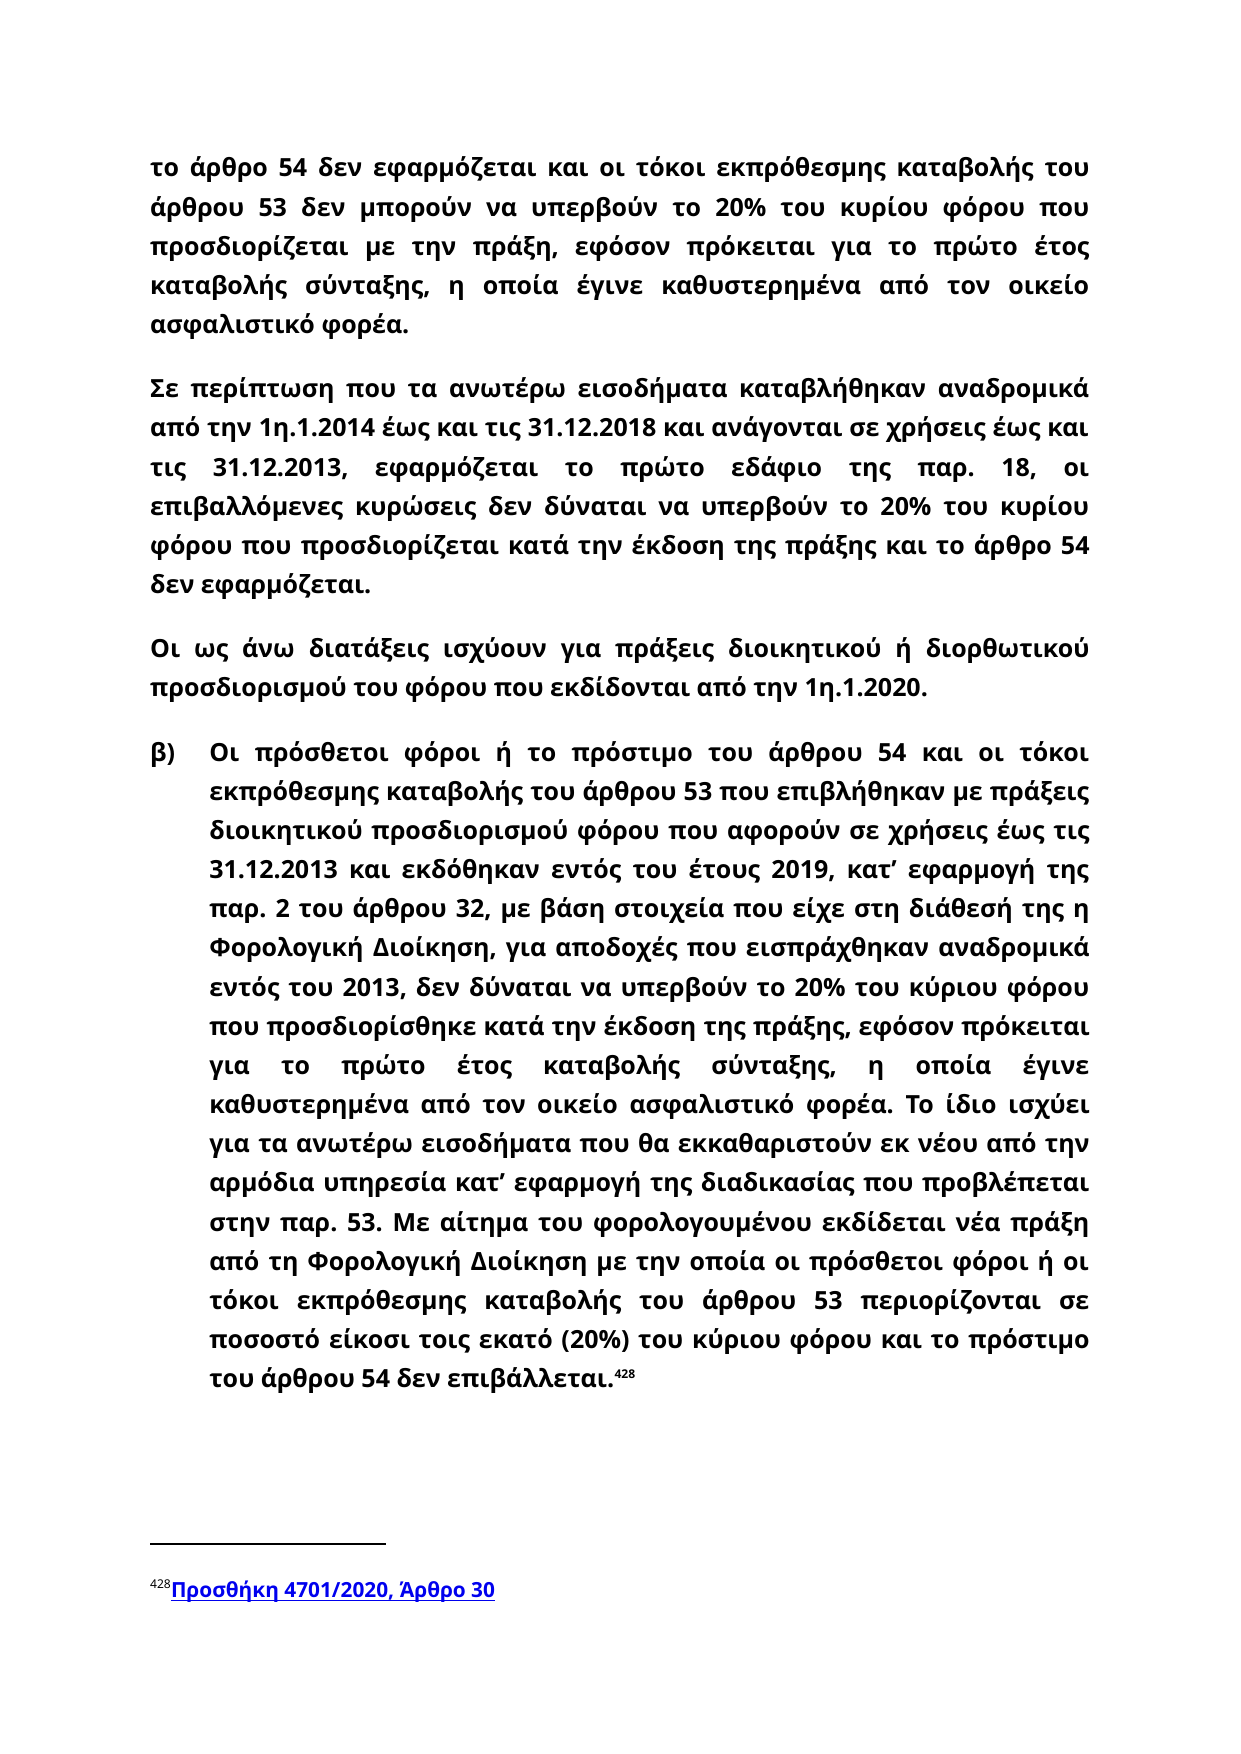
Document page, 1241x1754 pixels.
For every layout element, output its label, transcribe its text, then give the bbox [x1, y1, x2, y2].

text Σε περίπτωση που τα ανωτέρω εισοδήματα καταβλήθηκαν αναδρομικά από την 1η.1.2014 έως και τις 31.12.2018 και ανάγονται σε χρήσεις έως και τις 31.12.2013, εφαρμόζεται το πρώτο εδάφιο της παρ. 18, οι επιβαλλόμενες κυρώσεις δεν δύναται να υπερβούν το 20% του κυρίου φόρου που προσδιορίζεται κατά την έκδοση της πράξης και το άρθρο 54 δεν εφαρμόζεται. [150, 371, 1090, 601]
text Οι ως άνω διατάξεις ισχύουν για πράξεις διοικητικού ή διορθωτικού προσδιορισμού του φόρου που εκδίδονται από την 1η.1.2020. [150, 631, 1090, 704]
text Προσθήκη 4701/2020, Άρθρο 30 [150, 1576, 1090, 1604]
text το άρθρο 54 δεν εφαρμόζεται και οι τόκοι εκπρόθεσμης καταβολής του άρθρου 53 δεν μπορούν να υπερβούν το 20% του κυρίου φόρου που προσδιορίζεται με την πράξη, εφόσον πρόκειται για το πρώτο έτος καταβολής σύνταξης, η οποία έγινε καθυστερημένα από τον οικείο ασφαλιστικό φορέα. [150, 150, 1090, 341]
list β) Οι πρόσθετοι φόροι ή το πρόστιμο του άρθρου 54 και οι τόκοι εκπρόθεσμης καταβολής του άρθρου 53 που επιβλήθηκαν με πράξεις διοικητικού προσδιορισμού φόρου που αφορούν σε χρήσεις έως τις 31.12.2013 και εκδόθηκαν εντός του έτους 2019, κατ’ εφαρμογή της παρ. 2 του άρθρου 32, με βάση στοιχεία που είχε στη διάθεσή της η Φορολογική Διοίκηση, για αποδοχές που εισπράχθηκαν αναδρομικά εντός του 2013, δεν δύναται να υπερβούν το 20% του κύριου φόρου που προσδιορίσθηκε κατά την έκδοση της πράξης, εφόσον πρόκειται για το πρώτο έτος καταβολής σύνταξης, η οποία έγινε καθυστερημένα από τον οικείο ασφαλιστικό φορέα. Το ίδιο ισχύει για τα ανωτέρω εισοδήματα που θα εκκαθαριστούν εκ νέου από την αρμόδια υπηρεσία κατ’ εφαρμογή της διαδικασίας που προβλέπεται στην παρ. 53. Με αίτημα του φορολογουμένου εκδίδεται νέα πράξη από τη Φορολογική Διοίκηση με την οποία οι πρόσθετοι φόροι ή οι τόκοι εκπρόθεσμης καταβολής του άρθρου 53 περιορίζονται σε ποσοστό είκοσι τοις εκατό (20%) του κύριου φόρου και το πρόστιμο του άρθρου 54 δεν επιβάλλεται. [150, 734, 1090, 1395]
